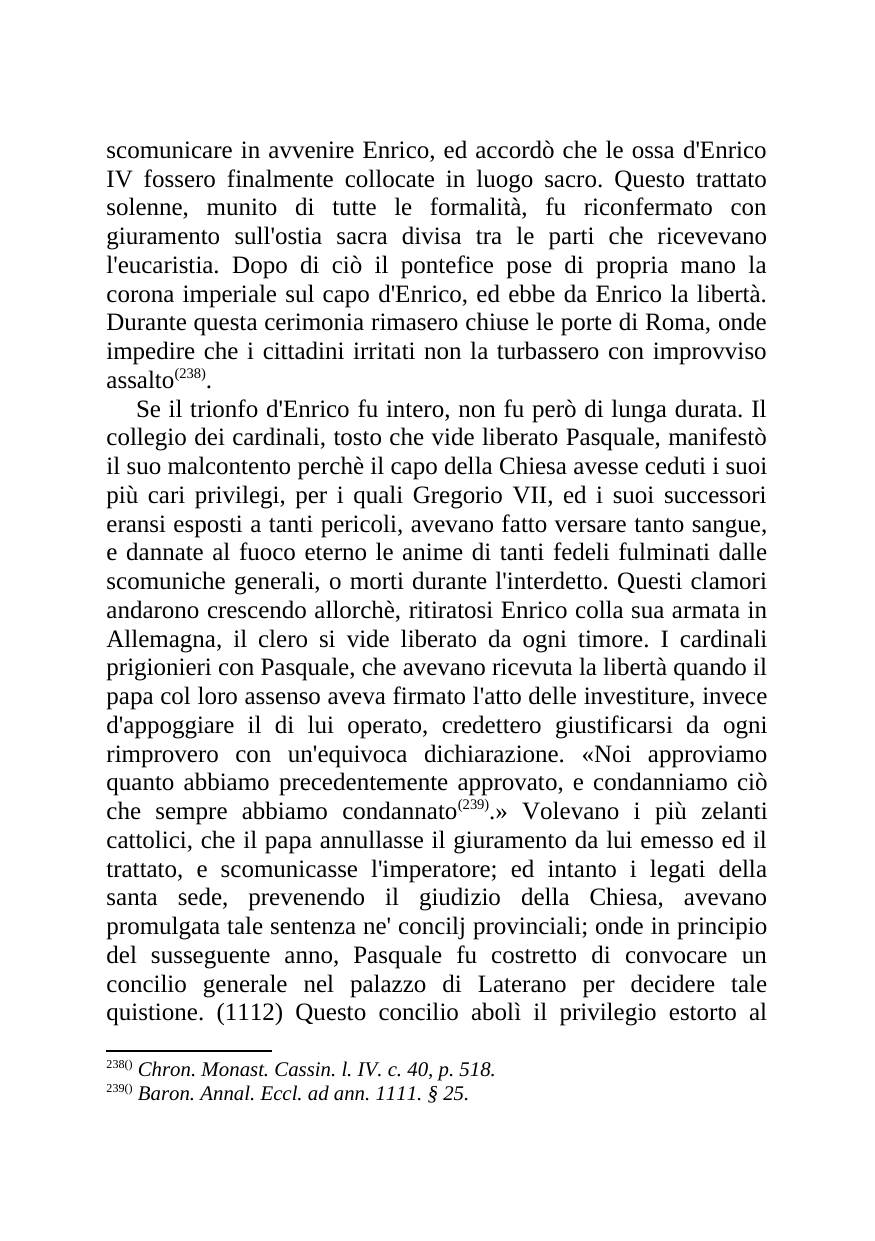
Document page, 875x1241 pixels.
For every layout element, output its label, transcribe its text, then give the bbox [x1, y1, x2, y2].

text () Baron. Annal. Eccl. ad ann. 1111. § 25. [106, 1081, 768, 1105]
text scomunicare in avvenire Enrico, ed accordò che le ossa d'Enrico IV fossero finalmente collocate in luogo sacro. Questo trattato solenne, munito di tutte le formalità, fu riconfermato con giuramento sull'ostia sacra divisa tra le parti che ricevevano l'eucaristia. Dopo di ciò il pontefice pose di propria mano la corona imperiale sul capo d'Enrico, ed ebbe da Enrico la libertà. Durante questa cerimonia rimasero chiuse le porte di Roma, onde impedire che i cittadini irritati non la turbassero con improvviso assalto(). [106, 135, 768, 394]
text () Chron. Monast. Cassin. l. IV. c. 40, p. 518. [106, 1057, 768, 1081]
text Se il trionfo d'Enrico fu intero, non fu però di lunga durata. Il collegio dei cardinali, tosto che vide liberato Pasquale, manifestò il suo malcontento perchè il capo della Chiesa avesse ceduti i suoi più cari privilegi, per i quali Gregorio VII, ed i suoi successori eransi esposti a tanti pericoli, avevano fatto versare tanto sangue, e dannate al fuoco eterno le anime di tanti fedeli fulminati dalle scomuniche generali, o morti durante l'interdetto. Questi clamori andarono crescendo allorchè, ritiratosi Enrico colla sua armata in Allemagna, il clero si vide liberato da ogni timore. I cardinali prigionieri con Pasquale, che avevano ricevuta la libertà quando il papa col loro assenso aveva firmato l'atto delle investiture, invece d'appoggiare il di lui operato, credettero giustificarsi da ogni rimprovero con un'equivoca dichiarazione. «Noi approviamo quanto abbiamo precedentemente approvato, e condanniamo ciò che sempre abbiamo condannato().» Volevano i più zelanti cattolici, che il papa annullasse il giuramento da lui emesso ed il trattato, e scomunicasse l'imperatore; ed intanto i legati della santa sede, prevenendo il giudizio della Chiesa, avevano promulgata tale sentenza ne' concilj provinciali; onde in principio del susseguente anno, Pasquale fu costretto di convocare un concilio generale nel palazzo di Laterano per decidere tale quistione. (1112) Questo concilio abolì il privilegio estorto al [106, 394, 768, 1026]
